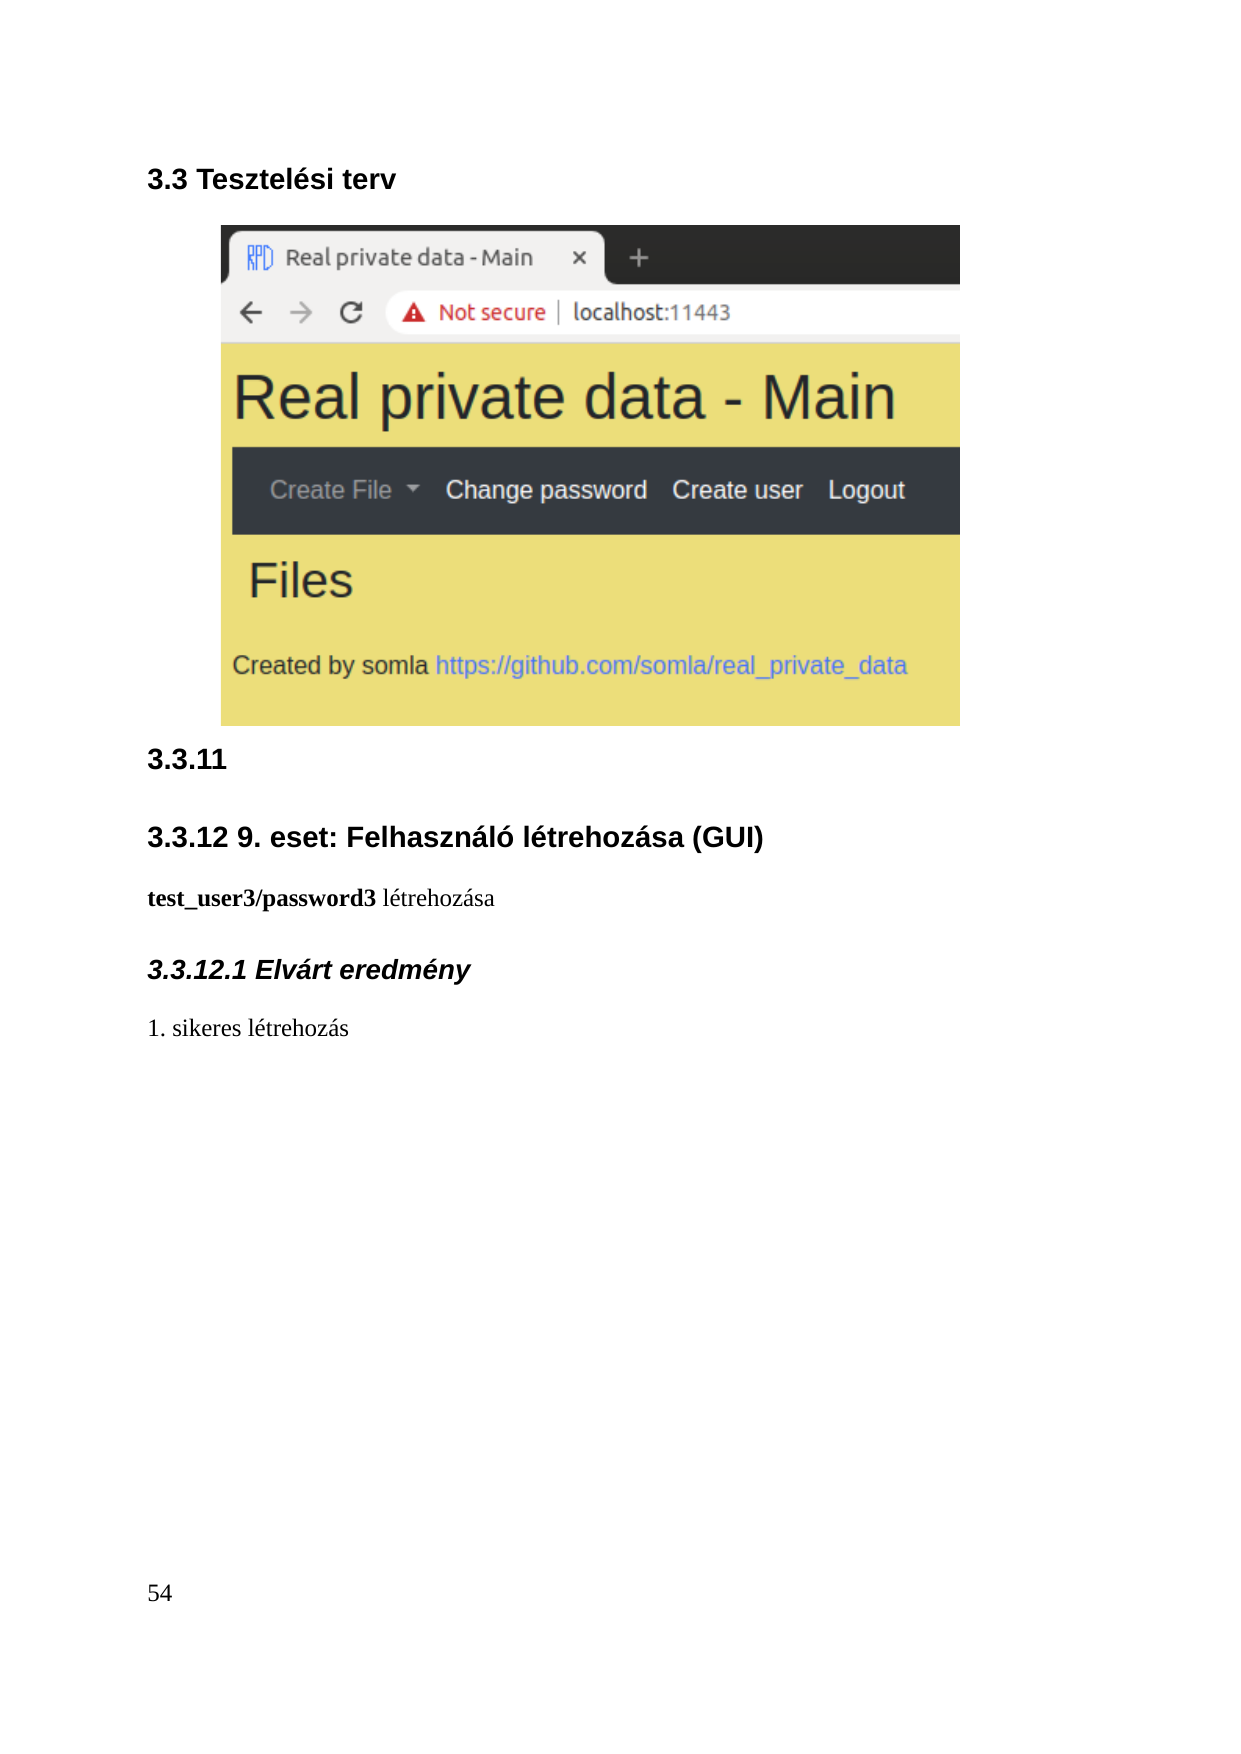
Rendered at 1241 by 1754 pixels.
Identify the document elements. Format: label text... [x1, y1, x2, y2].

subtitle Elvárt eredmény [147, 953, 1033, 985]
picture [220, 225, 960, 726]
text test_user3/password3 létrehozása [147, 883, 1033, 912]
subtitle 9. eset: Felhasználó létrehozása (GUI) [147, 820, 1033, 854]
text 1. sikeres létrehozás [147, 1013, 1033, 1042]
